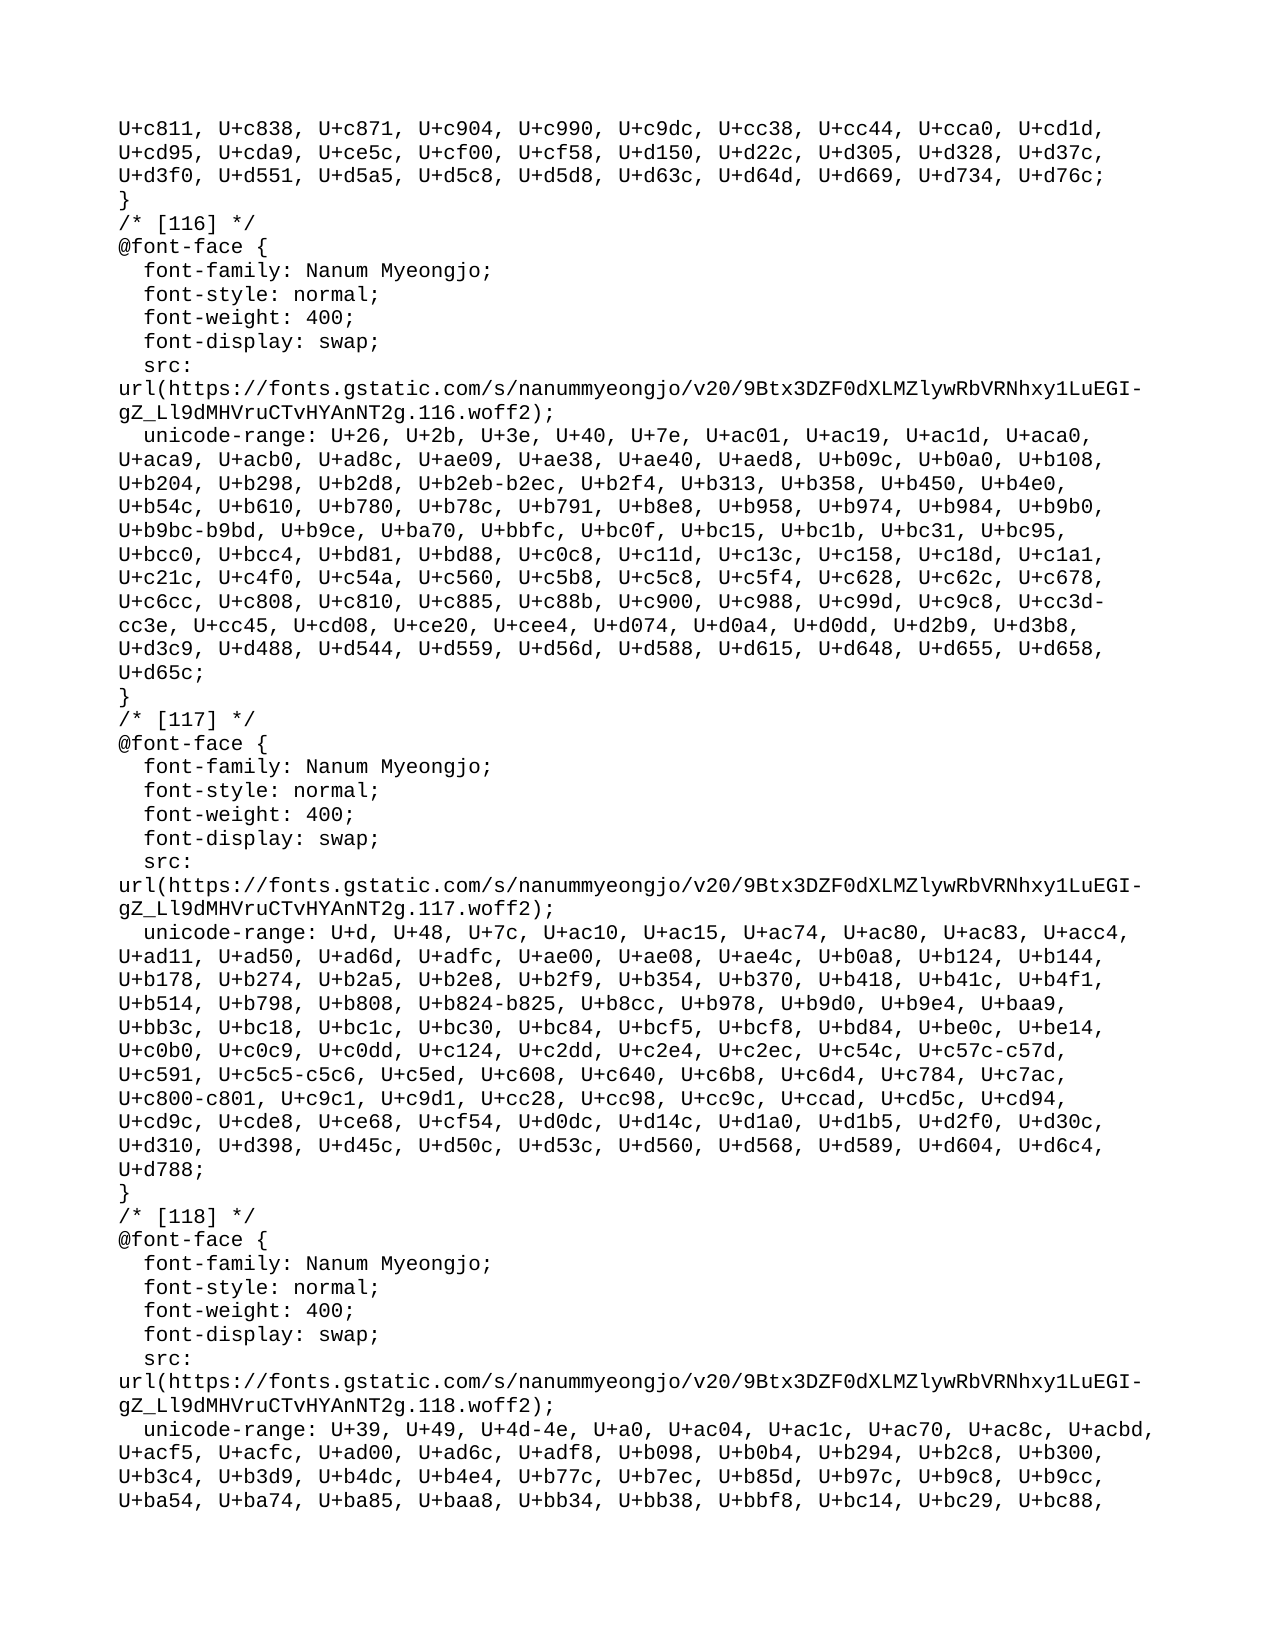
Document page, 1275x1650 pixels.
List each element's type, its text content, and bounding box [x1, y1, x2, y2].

text /* [116] */ [118, 213, 1157, 236]
text unicode-range: U+d, U+48, U+7c, U+ac10, U+ac15, U+ac74, U+ac80, U+ac83, U+acc4, U+ad11, U+ad50, U+ad6d, U+adfc, U+ae00, U+ae08, U+ae4c, U+b0a8, U+b124, U+b144, U+b178, U+b274, U+b2a5, U+b2e8, U+b2f9, U+b354, U+b370, U+b418, U+b41c, U+b4f1, U+b514, U+b798, U+b808, U+b824-b825, U+b8cc, U+b978, U+b9d0, U+b9e4, U+baa9, U+bb3c, U+bc18, U+bc1c, U+bc30, U+bc84, U+bcf5, U+bcf8, U+bd84, U+be0c, U+be14, U+c0b0, U+c0c9, U+c0dd, U+c124, U+c2dd, U+c2e4, U+c2ec, U+c54c, U+c57c-c57d, U+c591, U+c5c5-c5c6, U+c5ed, U+c608, U+c640, U+c6b8, U+c6d4, U+c784, U+c7ac, U+c800-c801, U+c9c1, U+c9d1, U+cc28, U+cc98, U+cc9c, U+ccad, U+cd5c, U+cd94, U+cd9c, U+cde8, U+ce68, U+cf54, U+d0dc, U+d14c, U+d1a0, U+d1b5, U+d2f0, U+d30c, U+d310, U+d398, U+d45c, U+d50c, U+d53c, U+d560, U+d568, U+d589, U+d604, U+d6c4, U+d788; [118, 922, 1157, 1182]
text unicode-range: U+39, U+49, U+4d-4e, U+a0, U+ac04, U+ac1c, U+ac70, U+ac8c, U+acbd, U+acf5, U+acfc, U+ad00, U+ad6c, U+adf8, U+b098, U+b0b4, U+b294, U+b2c8, U+b300, U+b3c4, U+b3d9, U+b4dc, U+b4e4, U+b77c, U+b7ec, U+b85d, U+b97c, U+b9c8, U+b9cc, U+ba54, U+ba74, U+ba85, U+baa8, U+bb34, U+bb38, U+bbf8, U+bc14, U+bc29, U+bc88, [118, 1419, 1157, 1513]
text src: url(https://fonts.gstatic.com/s/nanummyeongjo/v20/9Btx3DZF0dXLMZlywRbVRNhxy1LuEGI-gZ_Ll9dMHVruCTvHYAnNT2g.116.woff2); [118, 354, 1157, 426]
text @font-face { [118, 733, 1157, 757]
text font-style: normal; [118, 284, 1157, 307]
text font-display: swap; [118, 827, 1157, 851]
text /* [117] */ [118, 709, 1157, 733]
text font-display: swap; [118, 331, 1157, 354]
text font-family: Nanum Myeongjo; [118, 1253, 1157, 1277]
text src: url(https://fonts.gstatic.com/s/nanummyeongjo/v20/9Btx3DZF0dXLMZlywRbVRNhxy1LuEGI-gZ_Ll9dMHVruCTvHYAnNT2g.118.woff2); [118, 1348, 1157, 1419]
text U+c811, U+c838, U+c871, U+c904, U+c990, U+c9dc, U+cc38, U+cc44, U+cca0, U+cd1d, U+cd95, U+cda9, U+ce5c, U+cf00, U+cf58, U+d150, U+d22c, U+d305, U+d328, U+d37c, U+d3f0, U+d551, U+d5a5, U+d5c8, U+d5d8, U+d63c, U+d64d, U+d669, U+d734, U+d76c; [118, 118, 1157, 189]
text font-weight: 400; [118, 1300, 1157, 1324]
text } [118, 686, 1157, 709]
text font-weight: 400; [118, 307, 1157, 331]
text font-family: Nanum Myeongjo; [118, 260, 1157, 284]
text } [118, 1182, 1157, 1206]
text } [118, 189, 1157, 213]
text @font-face { [118, 236, 1157, 260]
text unicode-range: U+26, U+2b, U+3e, U+40, U+7e, U+ac01, U+ac19, U+ac1d, U+aca0, U+aca9, U+acb0, U+ad8c, U+ae09, U+ae38, U+ae40, U+aed8, U+b09c, U+b0a0, U+b108, U+b204, U+b298, U+b2d8, U+b2eb-b2ec, U+b2f4, U+b313, U+b358, U+b450, U+b4e0, U+b54c, U+b610, U+b780, U+b78c, U+b791, U+b8e8, U+b958, U+b974, U+b984, U+b9b0, U+b9bc-b9bd, U+b9ce, U+ba70, U+bbfc, U+bc0f, U+bc15, U+bc1b, U+bc31, U+bc95, U+bcc0, U+bcc4, U+bd81, U+bd88, U+c0c8, U+c11d, U+c13c, U+c158, U+c18d, U+c1a1, U+c21c, U+c4f0, U+c54a, U+c560, U+c5b8, U+c5c8, U+c5f4, U+c628, U+c62c, U+c678, U+c6cc, U+c808, U+c810, U+c885, U+c88b, U+c900, U+c988, U+c99d, U+c9c8, U+cc3d-cc3e, U+cc45, U+cd08, U+ce20, U+cee4, U+d074, U+d0a4, U+d0dd, U+d2b9, U+d3b8, U+d3c9, U+d488, U+d544, U+d559, U+d56d, U+d588, U+d615, U+d648, U+d655, U+d658, U+d65c; [118, 426, 1157, 686]
text font-style: normal; [118, 780, 1157, 804]
text @font-face { [118, 1229, 1157, 1253]
text /* [118] */ [118, 1206, 1157, 1229]
text font-weight: 400; [118, 804, 1157, 827]
text src: url(https://fonts.gstatic.com/s/nanummyeongjo/v20/9Btx3DZF0dXLMZlywRbVRNhxy1LuEGI-gZ_Ll9dMHVruCTvHYAnNT2g.117.woff2); [118, 851, 1157, 922]
text font-family: Nanum Myeongjo; [118, 757, 1157, 780]
text font-style: normal; [118, 1277, 1157, 1300]
text font-display: swap; [118, 1324, 1157, 1348]
